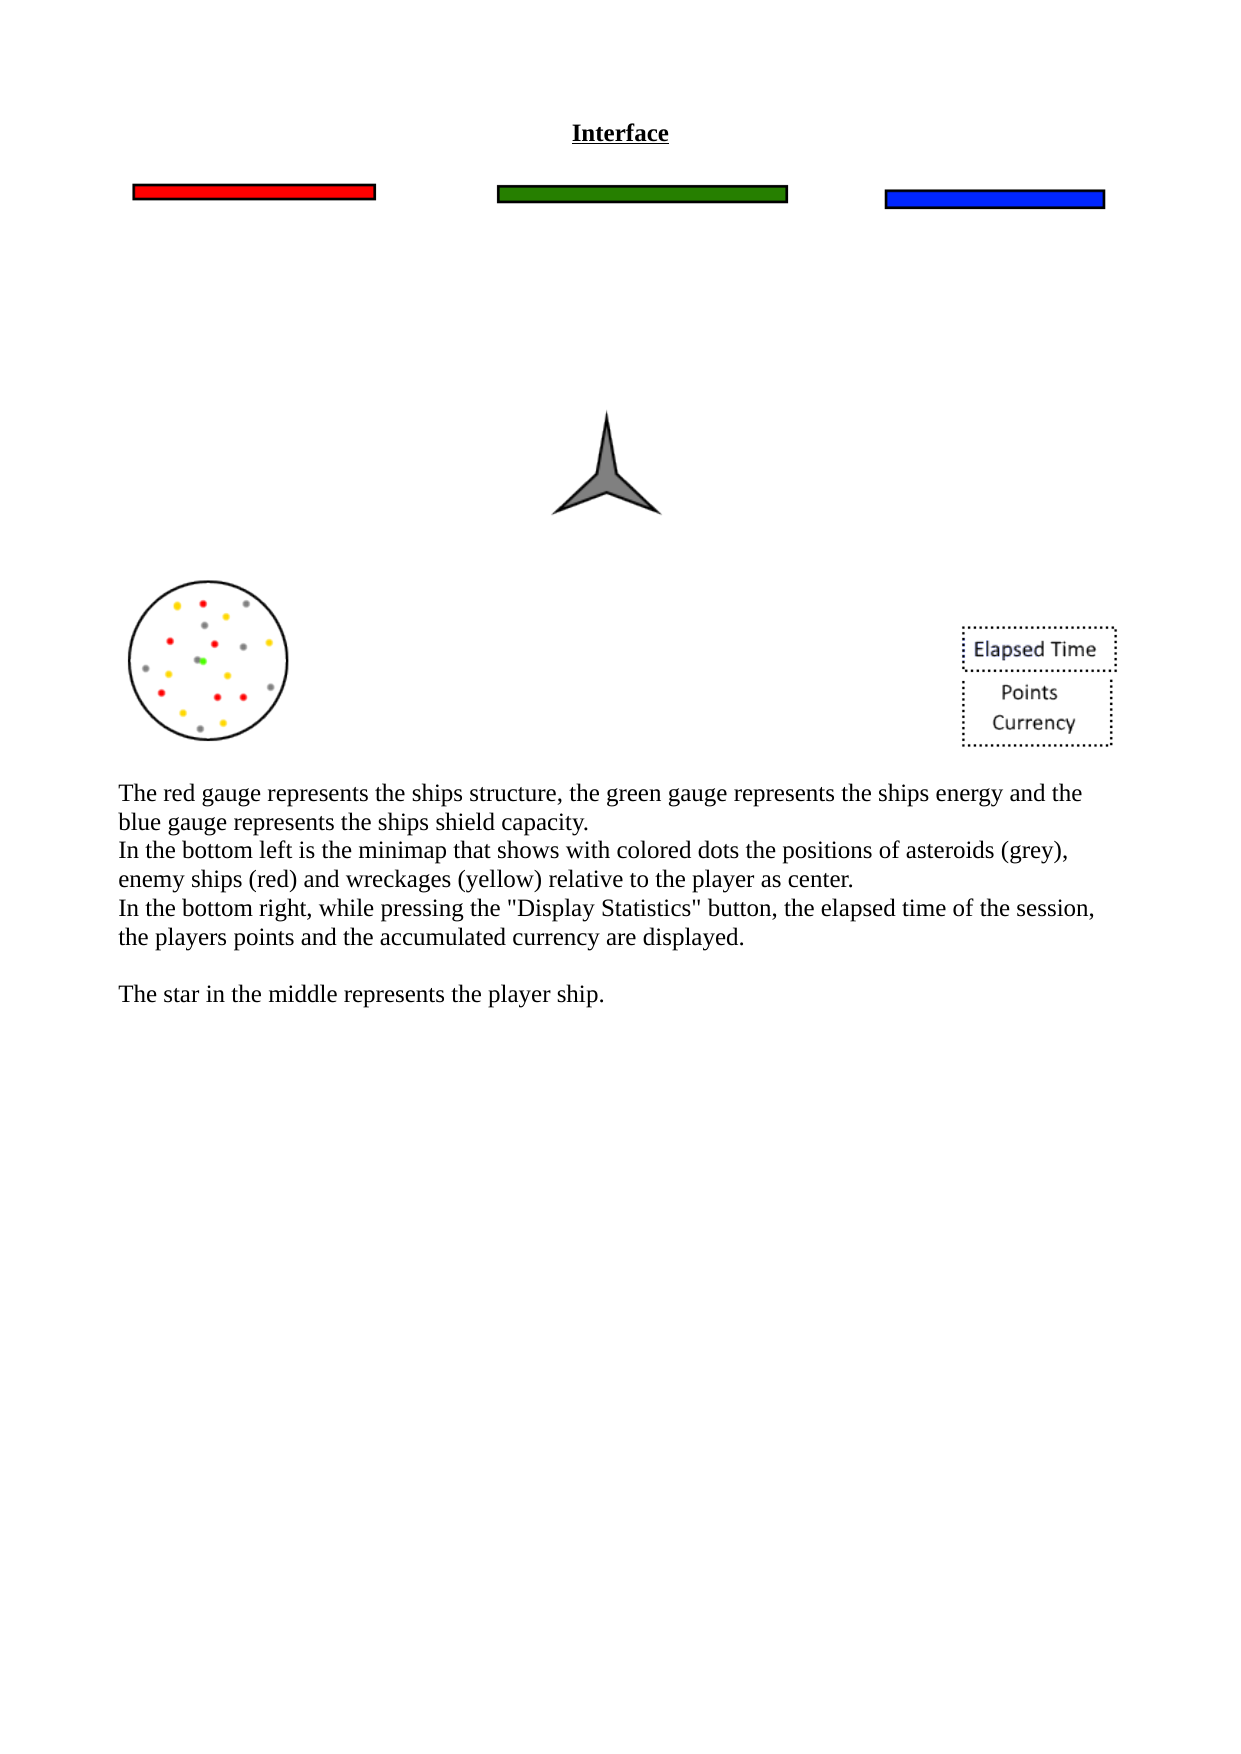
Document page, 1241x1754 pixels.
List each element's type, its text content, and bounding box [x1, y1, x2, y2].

text The red gauge represents the ships structure, the green gauge represents the ships energy and the blue gauge represents the ships shield capacity. [118, 778, 1122, 835]
text In the bottom left is the minimap that shows with colored dots the positions of asteroids (grey), enemy ships (red) and wreckages (yellow) relative to the player as center. [118, 835, 1122, 893]
text The star in the middle represents the player ship. [118, 979, 1122, 1008]
text Interface [118, 118, 1122, 147]
text In the bottom right, while pressing the "Display Statistics" button, the elapsed time of the session, the players points and the accumulated currency are displayed. [118, 893, 1122, 950]
picture [118, 175, 1123, 750]
